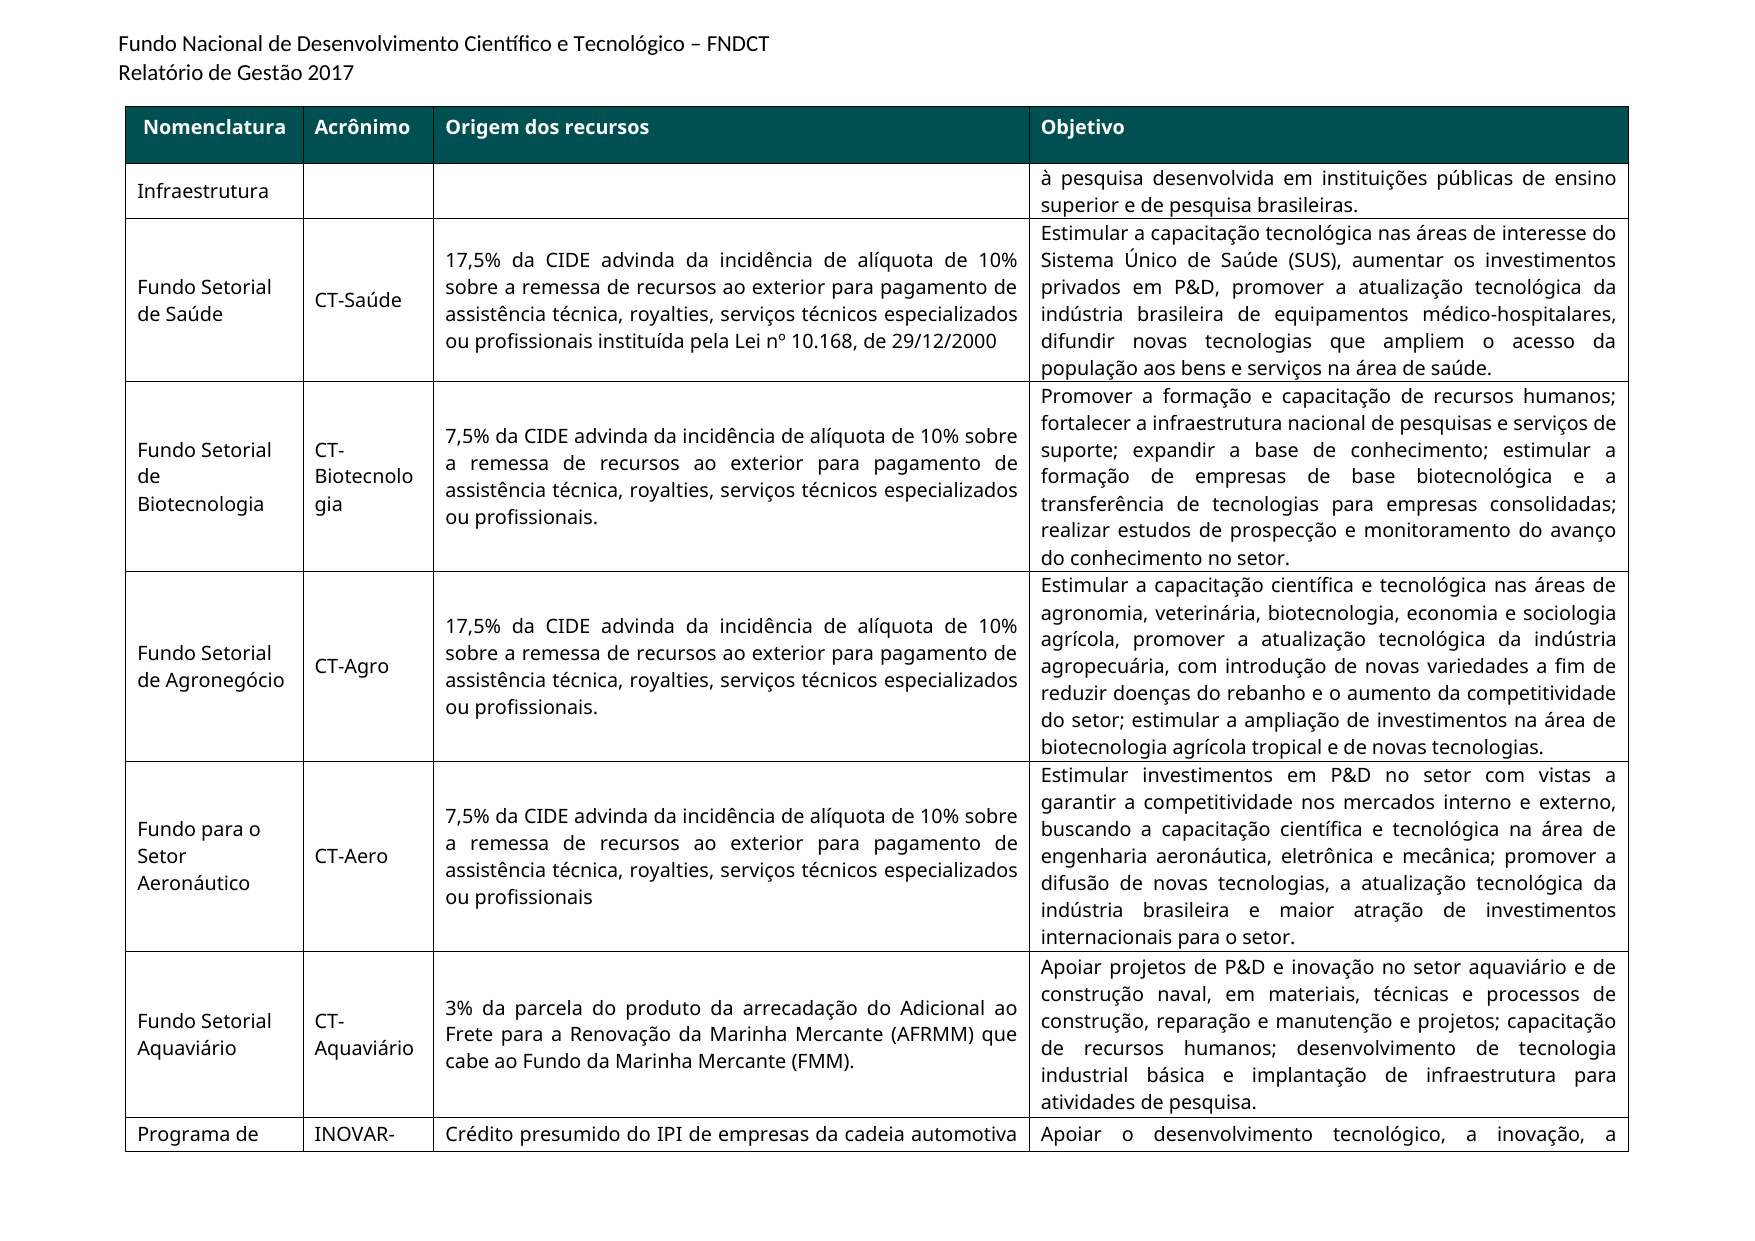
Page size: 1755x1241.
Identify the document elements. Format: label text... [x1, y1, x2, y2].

table_cell 17,5% da CIDE advinda da incidência de alíquota de 10% sobre a remessa de recursos ao exterior para pagamento de assistência técnica, royalties, serviços técnicos especializados ou profissionais instituída pela Lei nº 10.168, de 29/12/2000 [434, 219, 1029, 381]
table_cell 3% da parcela do produto da arrecadação do Adicional ao Frete para a Renovação da Marinha Mercante (AFRMM) que cabe ao Fundo da Marinha Mercante (FMM). [434, 952, 1029, 1117]
table_cell Estimular investimentos em P&D no setor com vistas a garantir a competitividade nos mercados interno e externo, buscando a capacitação científica e tecnológica na área de engenharia aeronáutica, eletrônica e mecânica; promover a difusão de novas tecnologias, a atualização tecnológica da indústria brasileira e maior atração de investimentos internacionais para o setor. [1030, 762, 1628, 951]
table_header Acrônimo [304, 107, 433, 163]
table_cell 7,5% da CIDE advinda da incidência de alíquota de 10% sobre a remessa de recursos ao exterior para pagamento de assistência técnica, royalties, serviços técnicos especializados ou profissionais. [434, 382, 1029, 571]
table_cell à pesquisa desenvolvida em instituições públicas de ensino superior e de pesquisa brasileiras. [1030, 164, 1628, 218]
table_cell Programa de [126, 1118, 303, 1151]
table_cell CT-Biotecnologia [304, 382, 433, 571]
table_cell Apoiar o desenvolvimento tecnológico, a inovação, a [1030, 1118, 1628, 1151]
table_cell CT-Aero [304, 762, 433, 951]
table_cell Crédito presumido do IPI de empresas da cadeia automotiva [434, 1118, 1029, 1151]
table_cell Promover a formação e capacitação de recursos humanos; fortalecer a infraestrutura nacional de pesquisas e serviços de suporte; expandir a base de conhecimento; estimular a formação de empresas de base biotecnológica e a transferência de tecnologias para empresas consolidadas; realizar estudos de prospecção e monitoramento do avanço do conhecimento no setor. [1030, 382, 1628, 571]
table_cell Fundo Setorial de Saúde [126, 219, 303, 381]
table_cell 7,5% da CIDE advinda da incidência de alíquota de 10% sobre a remessa de recursos ao exterior para pagamento de assistência técnica, royalties, serviços técnicos especializados ou profissionais [434, 762, 1029, 951]
table_cell Fundo Setorial de Agronegócio [126, 572, 303, 761]
table_cell [434, 164, 1029, 218]
table_cell [304, 164, 433, 218]
table_cell INOVAR- [304, 1118, 433, 1151]
table_cell CT-Aquaviário [304, 952, 433, 1117]
table_cell CT-Saúde [304, 219, 433, 381]
table_cell Apoiar projetos de P&D e inovação no setor aquaviário e de construção naval, em materiais, técnicas e processos de construção, reparação e manutenção e projetos; capacitação de recursos humanos; desenvolvimento de tecnologia industrial básica e implantação de infraestrutura para atividades de pesquisa. [1030, 952, 1628, 1117]
table_cell Estimular a capacitação científica e tecnológica nas áreas de agronomia, veterinária, biotecnologia, economia e sociologia agrícola, promover a atualização tecnológica da indústria agropecuária, com introdução de novas variedades a fim de reduzir doenças do rebanho e o aumento da competitividade do setor; estimular a ampliação de investimentos na área de biotecnologia agrícola tropical e de novas tecnologias. [1030, 572, 1628, 761]
table_cell Estimular a capacitação tecnológica nas áreas de interesse do Sistema Único de Saúde (SUS), aumentar os investimentos privados em P&D, promover a atualização tecnológica da indústria brasileira de equipamentos médico-hospitalares, difundir novas tecnologias que ampliem o acesso da população aos bens e serviços na área de saúde. [1030, 219, 1628, 381]
table_cell Fundo Setorial Aquaviário [126, 952, 303, 1117]
table_cell Fundo Setorial de Biotecnologia [126, 382, 303, 571]
table_cell Infraestrutura [126, 164, 303, 218]
table_header Nomenclatura [126, 107, 303, 163]
table_cell Fundo para o Setor Aeronáutico [126, 762, 303, 951]
table_cell CT-Agro [304, 572, 433, 761]
table_header Origem dos recursos [434, 107, 1029, 163]
table_cell 17,5% da CIDE advinda da incidência de alíquota de 10% sobre a remessa de recursos ao exterior para pagamento de assistência técnica, royalties, serviços técnicos especializados ou profissionais. [434, 572, 1029, 761]
table_header Objetivo [1030, 107, 1628, 163]
